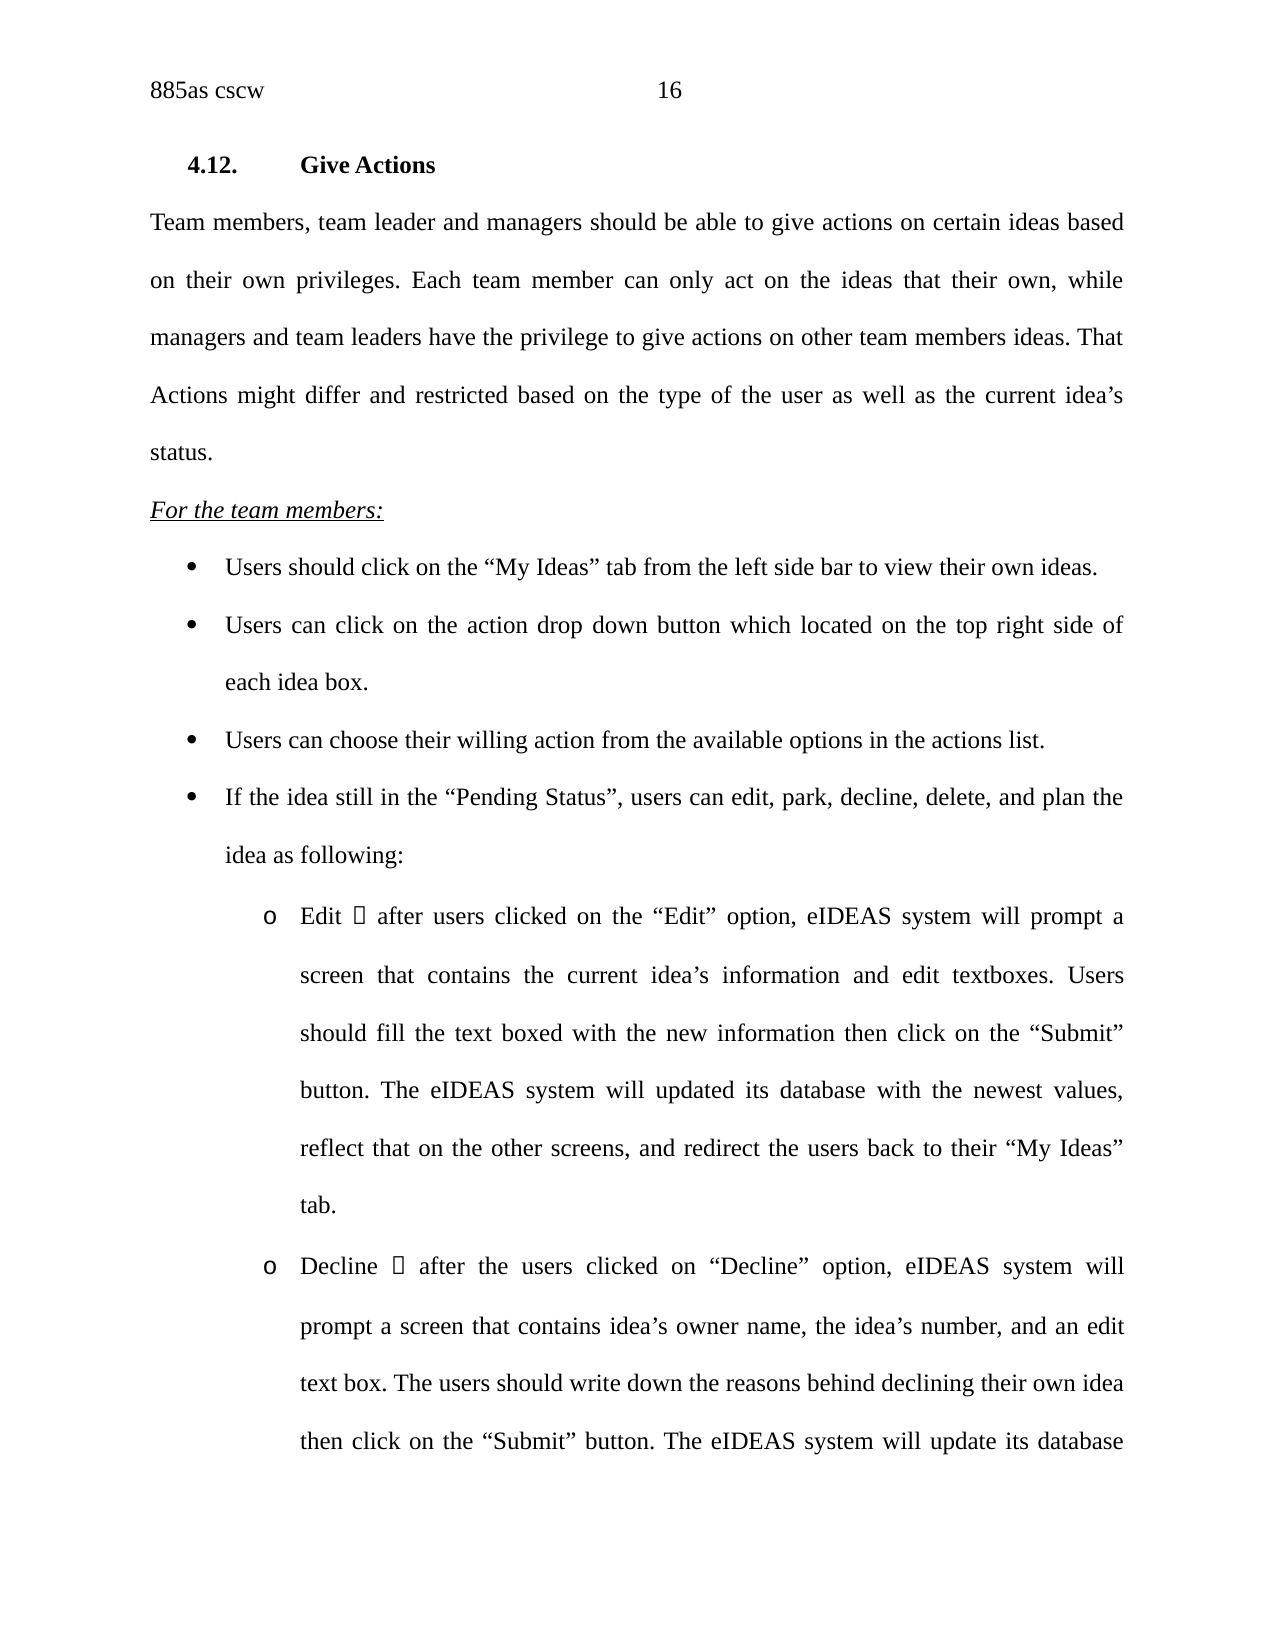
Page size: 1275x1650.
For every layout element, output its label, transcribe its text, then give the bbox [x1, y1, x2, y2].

list Decline  after the users clicked on “Decline” option, eIDEAS system will prompt a screen that contains idea’s owner name, the idea’s number, and an edit text box. The users should write down the reasons behind declining their own idea then click on the “Submit” button. The eIDEAS system will update its database [262, 1248, 1125, 1455]
list Users can click on the action drop down button which located on the top right side of each idea box. [187, 610, 1125, 696]
list Edit  after users clicked on the “Edit” option, eIDEAS system will prompt a screen that contains the current idea’s information and edit textboxes. Users should fill the text boxed with the new information then click on the “Submit” button. The eIDEAS system will updated its database with the newest values, reflect that on the other screens, and redirect the users back to their “My Ideas” tab. [262, 897, 1125, 1219]
subtitle Give Actions [187, 150, 1125, 179]
list Users should click on the “My Ideas” tab from the left side bar to view their own ideas. [187, 552, 1125, 581]
text Team members, team leader and managers should be able to give actions on certain ideas based on their own privileges. Each team member can only act on the ideas that their own, while managers and team leaders have the privilege to give actions on other team members ideas. That Actions might differ and restricted based on the type of the user as well as the current idea’s status. [150, 207, 1125, 466]
text For the team members: [150, 495, 1125, 524]
list Users can choose their willing action from the available options in the actions list. [187, 725, 1125, 754]
list If the idea still in the “Pending Status”, users can edit, park, decline, delete, and plan the idea as following: [187, 782, 1125, 869]
